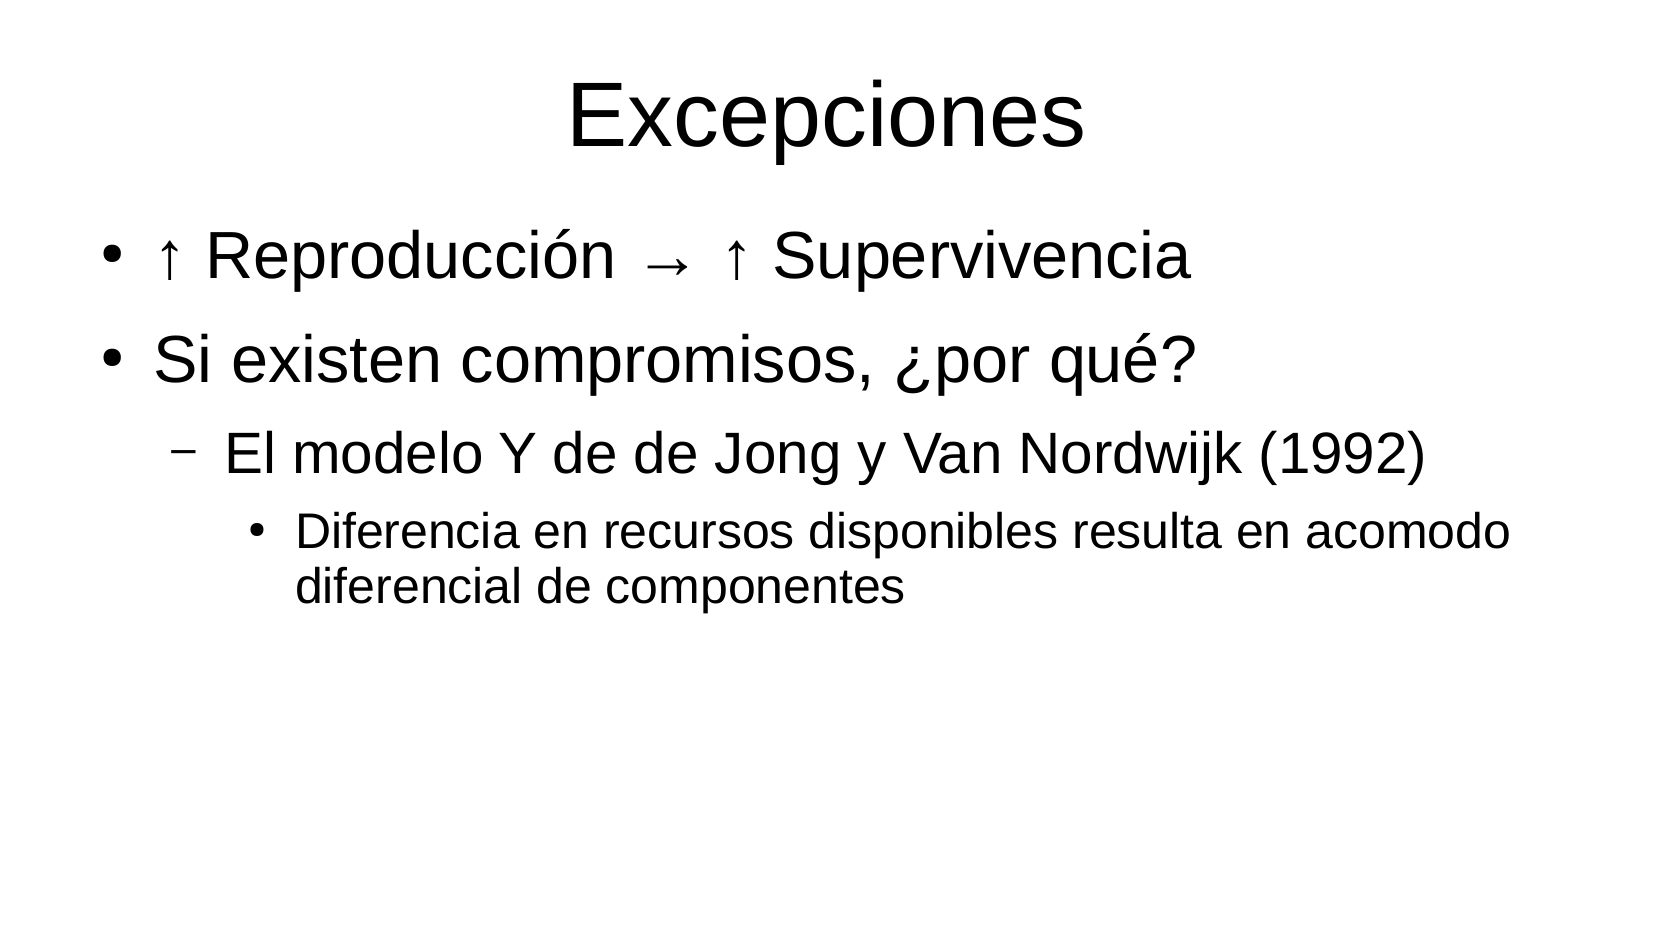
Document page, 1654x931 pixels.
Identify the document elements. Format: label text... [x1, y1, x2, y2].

list ↑ Reproducción → ↑ Supervivencia Si existen compromisos, ¿por qué? El modelo Y de de Jong y Van Nordwijk (1992) Diferencia en recursos disponibles resulta en acomodo diferencial de componentes [82, 217, 1571, 758]
title Excepciones [82, 37, 1571, 193]
